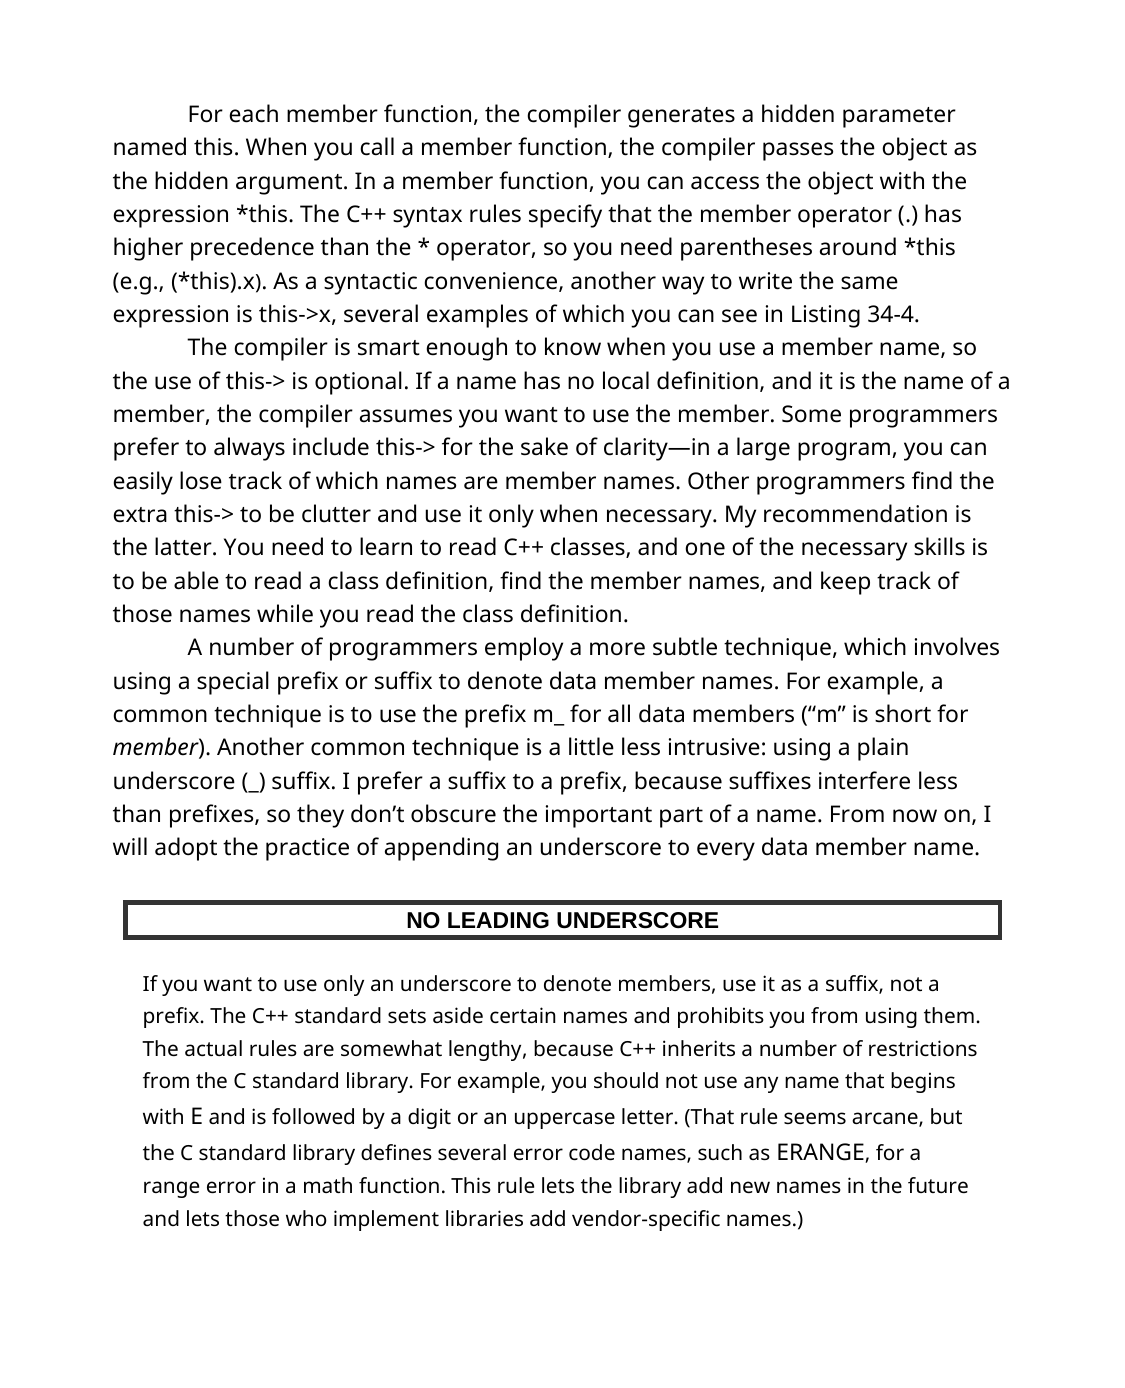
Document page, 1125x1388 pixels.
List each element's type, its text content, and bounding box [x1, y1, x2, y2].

text A number of programmers employ a more subtle technique, which involves using a special prefix or suffix to denote data member names. For example, a common technique is to use the prefix m_ for all data members (“m” is short for member). Another common technique is a little less intrusive: using a plain underscore (_) suffix. I prefer a suffix to a prefix, because suffixes interfere less than prefixes, so they don’t obscure the important part of a name. From now on, I will adopt the practice of appending an underscore to every data member name. [112, 629, 1012, 863]
text If you want to use only an underscore to denote members, use it as a suffix, not a prefix. The C++ standard sets aside certain names and prohibits you from using them. The actual rules are somewhat lengthy, because C++ inherits a number of restrictions from the C standard library. For example, you should not use any name that begins with E and is followed by a digit or an uppercase letter. (That rule seems arcane, but the C standard library defines several error code names, such as ERANGE, for a range error in a math function. This rule lets the library add new names in the future and lets those who implement libraries add vendor-specific names.) [142, 969, 982, 1232]
text No Leading Underscore [128, 905, 998, 935]
text For each member function, the compiler generates a hidden parameter named this. When you call a member function, the compiler passes the object as the hidden argument. In a member function, you can access the object with the expression *this. The C++ syntax rules specify that the member operator (.) has higher precedence than the * operator, so you need parentheses around *this (e.g., (*this).x). As a syntactic convenience, another way to write the same expression is this->x, several examples of which you can see in Listing 34-4. [112, 96, 1012, 329]
text The compiler is smart enough to know when you use a member name, so the use of this-> is optional. If a name has no local definition, and it is the name of a member, the compiler assumes you want to use the member. Some programmers prefer to always include this-> for the sake of clarity—in a large program, you can easily lose track of which names are member names. Other programmers find the extra this-> to be clutter and use it only when necessary. My recommendation is the latter. You need to learn to read C++ classes, and one of the necessary skills is to be able to read a class definition, find the member names, and keep track of those names while you read the class definition. [112, 329, 1012, 629]
